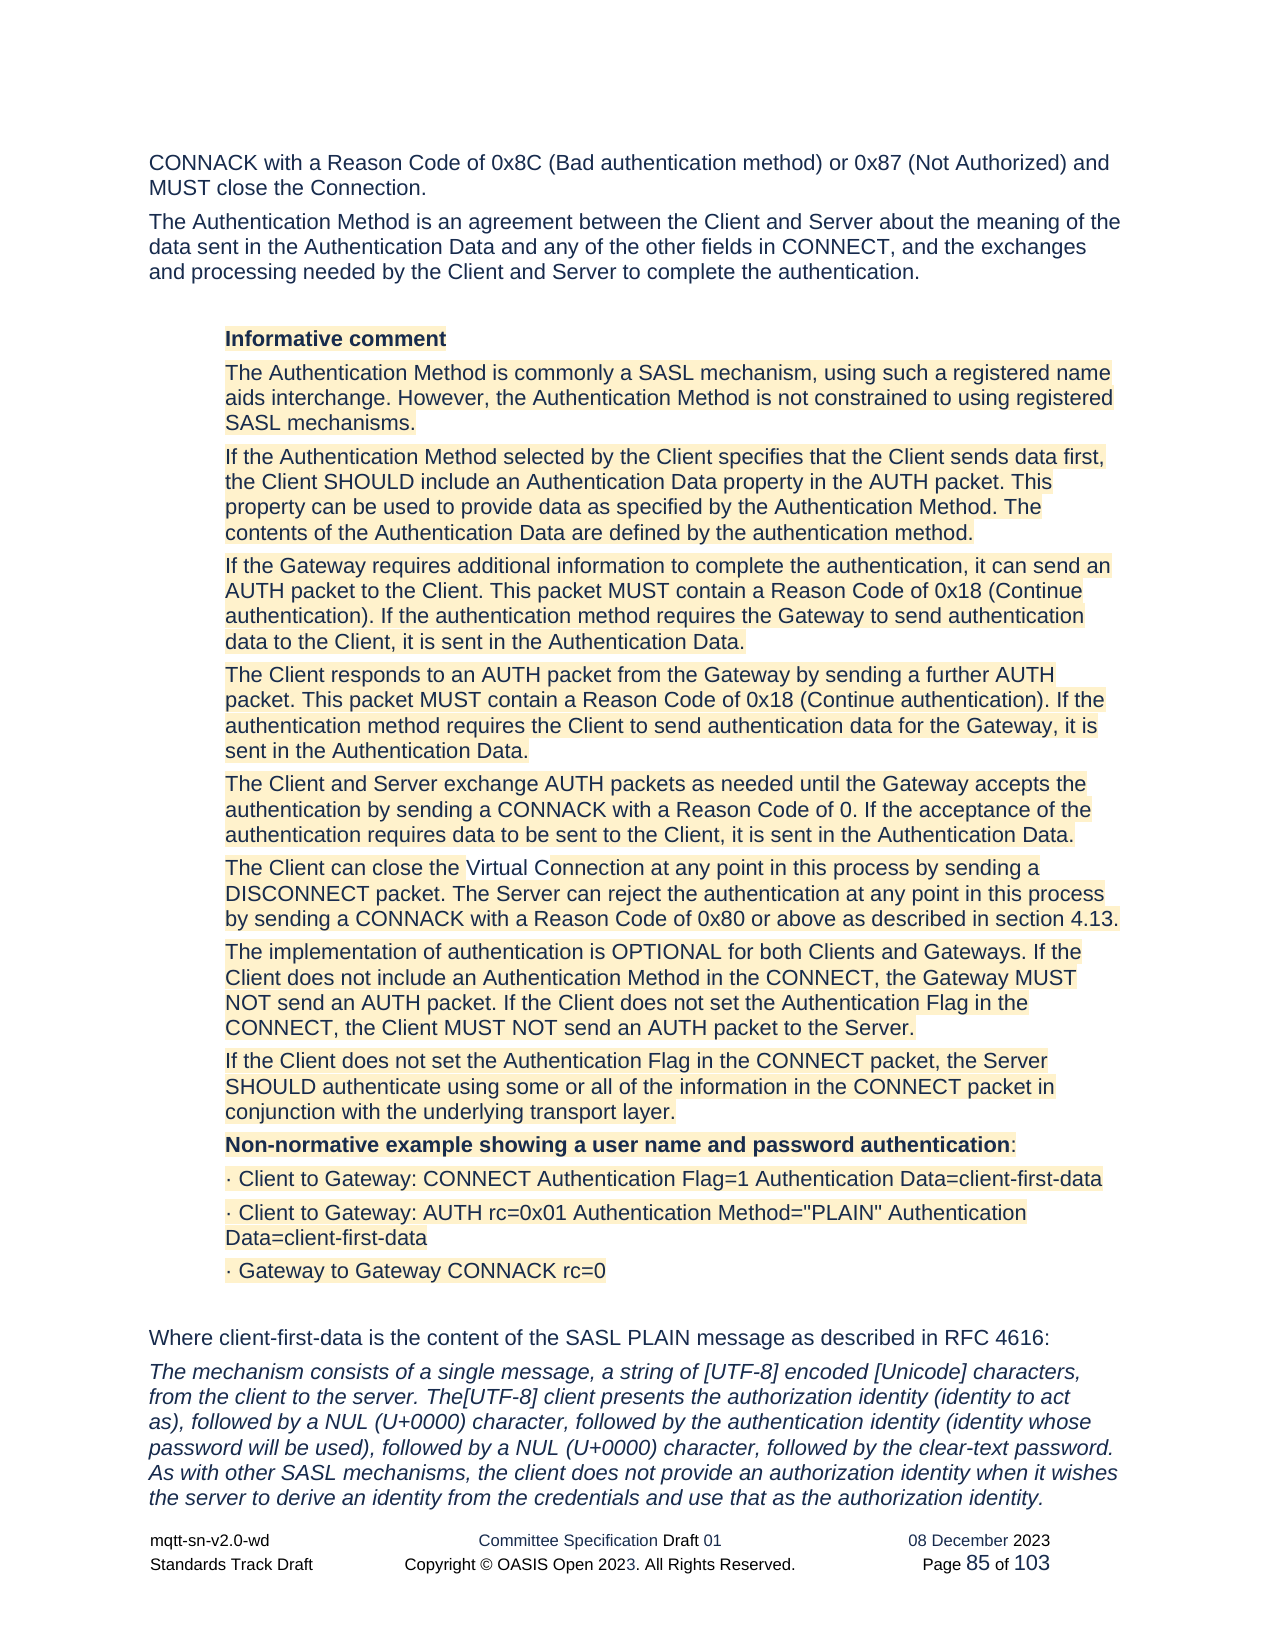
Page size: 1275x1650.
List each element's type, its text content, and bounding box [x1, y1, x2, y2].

text Where client-first-data is the content of the SASL PLAIN message as described in RFC 4616: [148, 1325, 1124, 1350]
text The Authentication Method is an agreement between the Client and Server about the meaning of the data sent in the Authentication Data and any of the other fields in CONNECT, and the exchanges and processing needed by the Client and Server to complete the authentication. [148, 209, 1124, 284]
text If the Authentication Method selected by the Client specifies that the Client sends data first, the Client SHOULD include an Authentication Data property in the AUTH packet. This property can be used to provide data as specified by the Authentication Method. The contents of the Authentication Data are defined by the authentication method. [225, 444, 1124, 544]
text The mechanism consists of a single message, a string of [UTF-8] encoded [Unicode] characters, from the client to the server. The[UTF-8] client presents the authorization identity (identity to act as), followed by a NUL (U+0000) character, followed by the authentication identity (identity whose password will be used), followed by a NUL (U+0000) character, followed by the clear-text password. As with other SASL mechanisms, the client does not provide an authorization identity when it wishes the server to derive an identity from the credentials and use that as the authorization identity. [148, 1359, 1124, 1510]
text If the Client does not set the Authentication Flag in the CONNECT packet, the Server SHOULD authenticate using some or all of the information in the CONNECT packet in conjunction with the underlying transport layer. [225, 1048, 1124, 1124]
text If the Gateway requires additional information to complete the authentication, it can send an AUTH packet to the Client. This packet MUST contain a Reason Code of 0x18 (Continue authentication). If the authentication method requires the Gateway to send authentication data to the Client, it is sent in the Authentication Data. [225, 553, 1124, 654]
text · Client to Gateway: AUTH rc=0x01 Authentication Method="PLAIN" Authentication Data=client-first-data [225, 1199, 1124, 1250]
text The Client and Server exchange AUTH packets as needed until the Gateway accepts the authentication by sending a CONNACK with a Reason Code of 0. If the acceptance of the authentication requires data to be sent to the Client, it is sent in the Authentication Data. [225, 771, 1124, 847]
text The implementation of authentication is OPTIONAL for both Clients and Gateways. If the Client does not include an Authentication Method in the CONNECT, the Gateway MUST NOT send an AUTH packet. If the Client does not set the Authentication Flag in the CONNECT, the Client MUST NOT send an AUTH packet to the Server. [225, 939, 1124, 1040]
text Informative comment [225, 326, 1124, 351]
text The Authentication Method is commonly a SASL mechanism, using such a registered name aids interchange. However, the Authentication Method is not constrained to using registered SASL mechanisms. [225, 360, 1124, 435]
text CONNACK with a Reason Code of 0x8C (Bad authentication method) or 0x87 (Not Authorized) and MUST close the Connection. [148, 150, 1124, 200]
text · Client to Gateway: CONNECT Authentication Flag=1 Authentication Data=client-first-data [225, 1166, 1124, 1191]
text The Client can close the Virtual Connection at any point in this process by sending a DISCONNECT packet. The Server can reject the authentication at any point in this process by sending a CONNACK with a Reason Code of 0x80 or above as described in section 4.13. [225, 855, 1124, 931]
text The Client responds to an AUTH packet from the Gateway by sending a further AUTH packet. This packet MUST contain a Reason Code of 0x18 (Continue authentication). If the authentication method requires the Client to send authentication data for the Gateway, it is sent in the Authentication Data. [225, 662, 1124, 763]
text Non-normative example showing a user name and password authentication: [225, 1132, 1124, 1157]
text · Gateway to Gateway CONNACK rc=0 [225, 1258, 1124, 1283]
